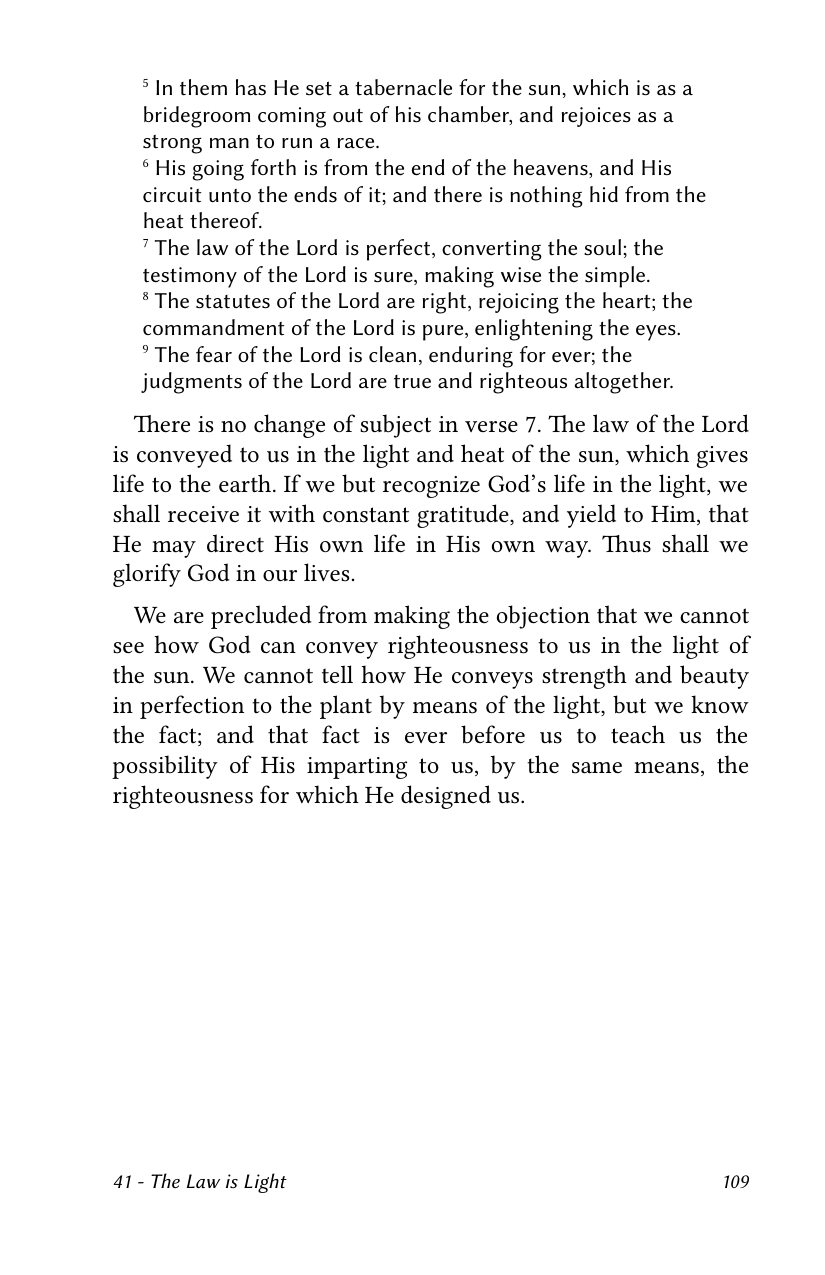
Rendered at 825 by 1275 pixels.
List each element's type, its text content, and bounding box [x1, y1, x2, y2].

text 5 In them has He set a tabernacle for the sun, which is as a bridegroom coming out of his chamber, and rejoices as a strong man to run a race. [142, 75, 720, 154]
text 9 The fear of the Lord is clean, enduring for ever; the judgments of the Lord are true and righteous altogether. [142, 342, 720, 394]
text 6 His going forth is from the end of the heavens, and His circuit unto the ends of it; and there is nothing hid from the heat thereof. [142, 155, 720, 234]
text There is no change of subject in verse 7. The law of the Lord is conveyed to us in the light and heat of the sun, which gives life to the earth. If we but recognize God’s life in the light, we shall receive it with constant gratitude, and yield to Him, that He may direct His own life in His own way. Thus shall we glorify God in our lives. [112, 410, 750, 588]
text 8 The statutes of the Lord are right, rejoicing the heart; the commandment of the Lord is pure, enlightening the eyes. [142, 288, 720, 341]
text 7 The law of the Lord is perfect, converting the soul; the testimony of the Lord is sure, making wise the simple. [142, 235, 720, 288]
text We are precluded from making the objection that we cannot see how God can convey righteousness to us in the light of the sun. We cannot tell how He conveys strength and beauty in perfection to the plant by means of the light, but we know the fact; and that fact is ever before us to teach us the possibility of His imparting to us, by the same means, the righteousness for which He designed us. [112, 601, 750, 809]
